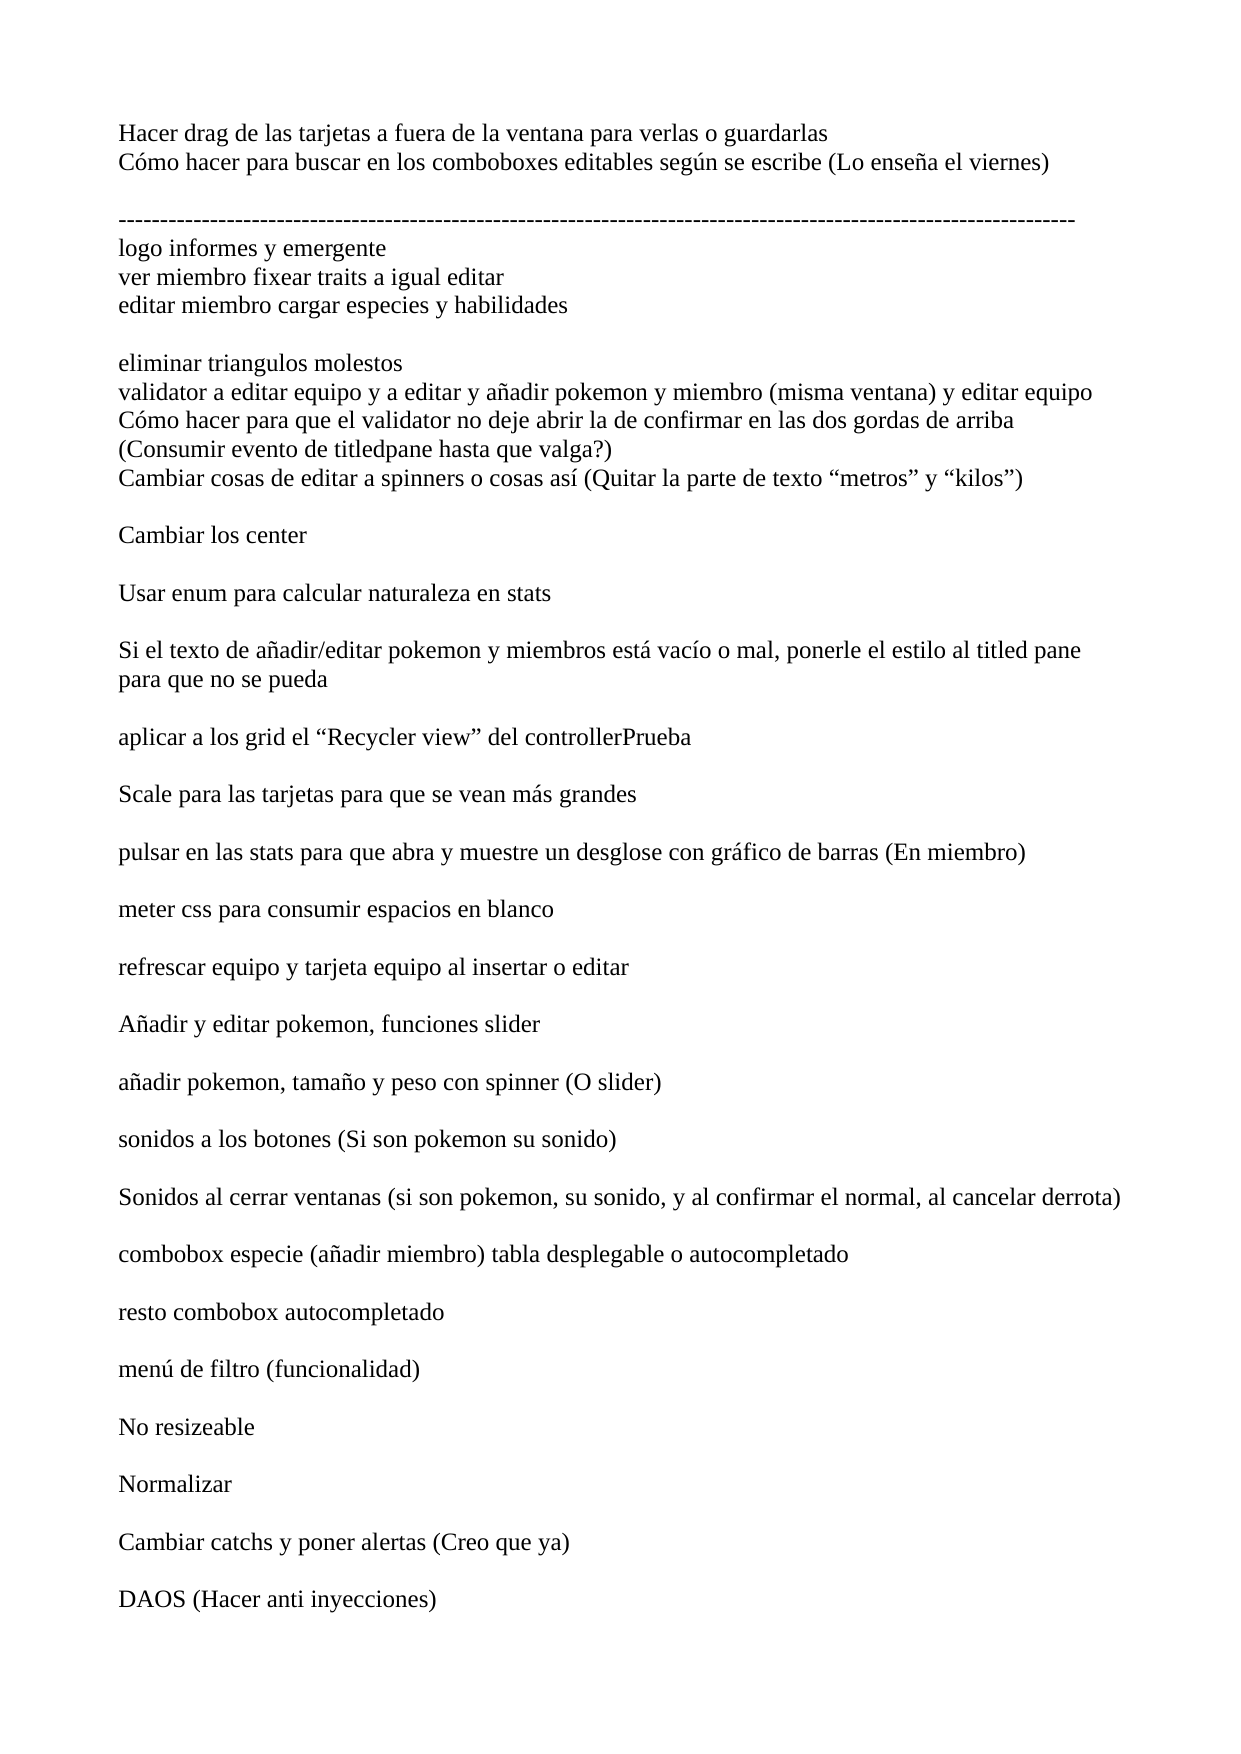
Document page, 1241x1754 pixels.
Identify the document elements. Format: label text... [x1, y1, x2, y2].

text Cambiar los center [118, 521, 1122, 549]
text meter css para consumir espacios en blanco [118, 894, 1122, 923]
text Cómo hacer para que el validator no deje abrir la de confirmar en las dos gordas de arriba (Consumir evento de titledpane hasta que valga?) [118, 406, 1122, 463]
text Usar enum para calcular naturaleza en stats [118, 578, 1122, 607]
text Cómo hacer para buscar en los comboboxes editables según se escribe (Lo enseña el viernes) [118, 147, 1122, 176]
text No resizeable [118, 1412, 1122, 1441]
text editar miembro cargar especies y habilidades [118, 291, 1122, 319]
text DAOS (Hacer anti inyecciones) [118, 1584, 1122, 1613]
text ver miembro fixear traits a igual editar [118, 262, 1122, 291]
text menú de filtro (funcionalidad) [118, 1354, 1122, 1383]
text eliminar triangulos molestos [118, 348, 1122, 377]
text ------------------------------------------------------------------------------------------------------------------- [118, 204, 1122, 233]
text Añadir y editar pokemon, funciones slider [118, 1009, 1122, 1038]
text Si el texto de añadir/editar pokemon y miembros está vacío o mal, ponerle el estilo al titled pane para que no se pueda [118, 636, 1122, 693]
text pulsar en las stats para que abra y muestre un desglose con gráfico de barras (En miembro) [118, 837, 1122, 866]
text combobox especie (añadir miembro) tabla desplegable o autocompletado [118, 1239, 1122, 1268]
text Scale para las tarjetas para que se vean más grandes [118, 779, 1122, 808]
text logo informes y emergente [118, 233, 1122, 262]
text refrescar equipo y tarjeta equipo al insertar o editar [118, 952, 1122, 981]
text añadir pokemon, tamaño y peso con spinner (O slider) [118, 1067, 1122, 1096]
text Hacer drag de las tarjetas a fuera de la ventana para verlas o guardarlas [118, 118, 1122, 147]
text Normalizar [118, 1469, 1122, 1498]
text Sonidos al cerrar ventanas (si son pokemon, su sonido, y al confirmar el normal, al cancelar derrota) [118, 1182, 1122, 1211]
text Cambiar cosas de editar a spinners o cosas así (Quitar la parte de texto “metros” y “kilos”) [118, 463, 1122, 492]
text Cambiar catchs y poner alertas (Creo que ya) [118, 1527, 1122, 1556]
text sonidos a los botones (Si son pokemon su sonido) [118, 1124, 1122, 1153]
text aplicar a los grid el “Recycler view” del controllerPrueba [118, 722, 1122, 751]
text validator a editar equipo y a editar y añadir pokemon y miembro (misma ventana) y editar equipo [118, 377, 1122, 406]
text resto combobox autocompletado [118, 1297, 1122, 1326]
